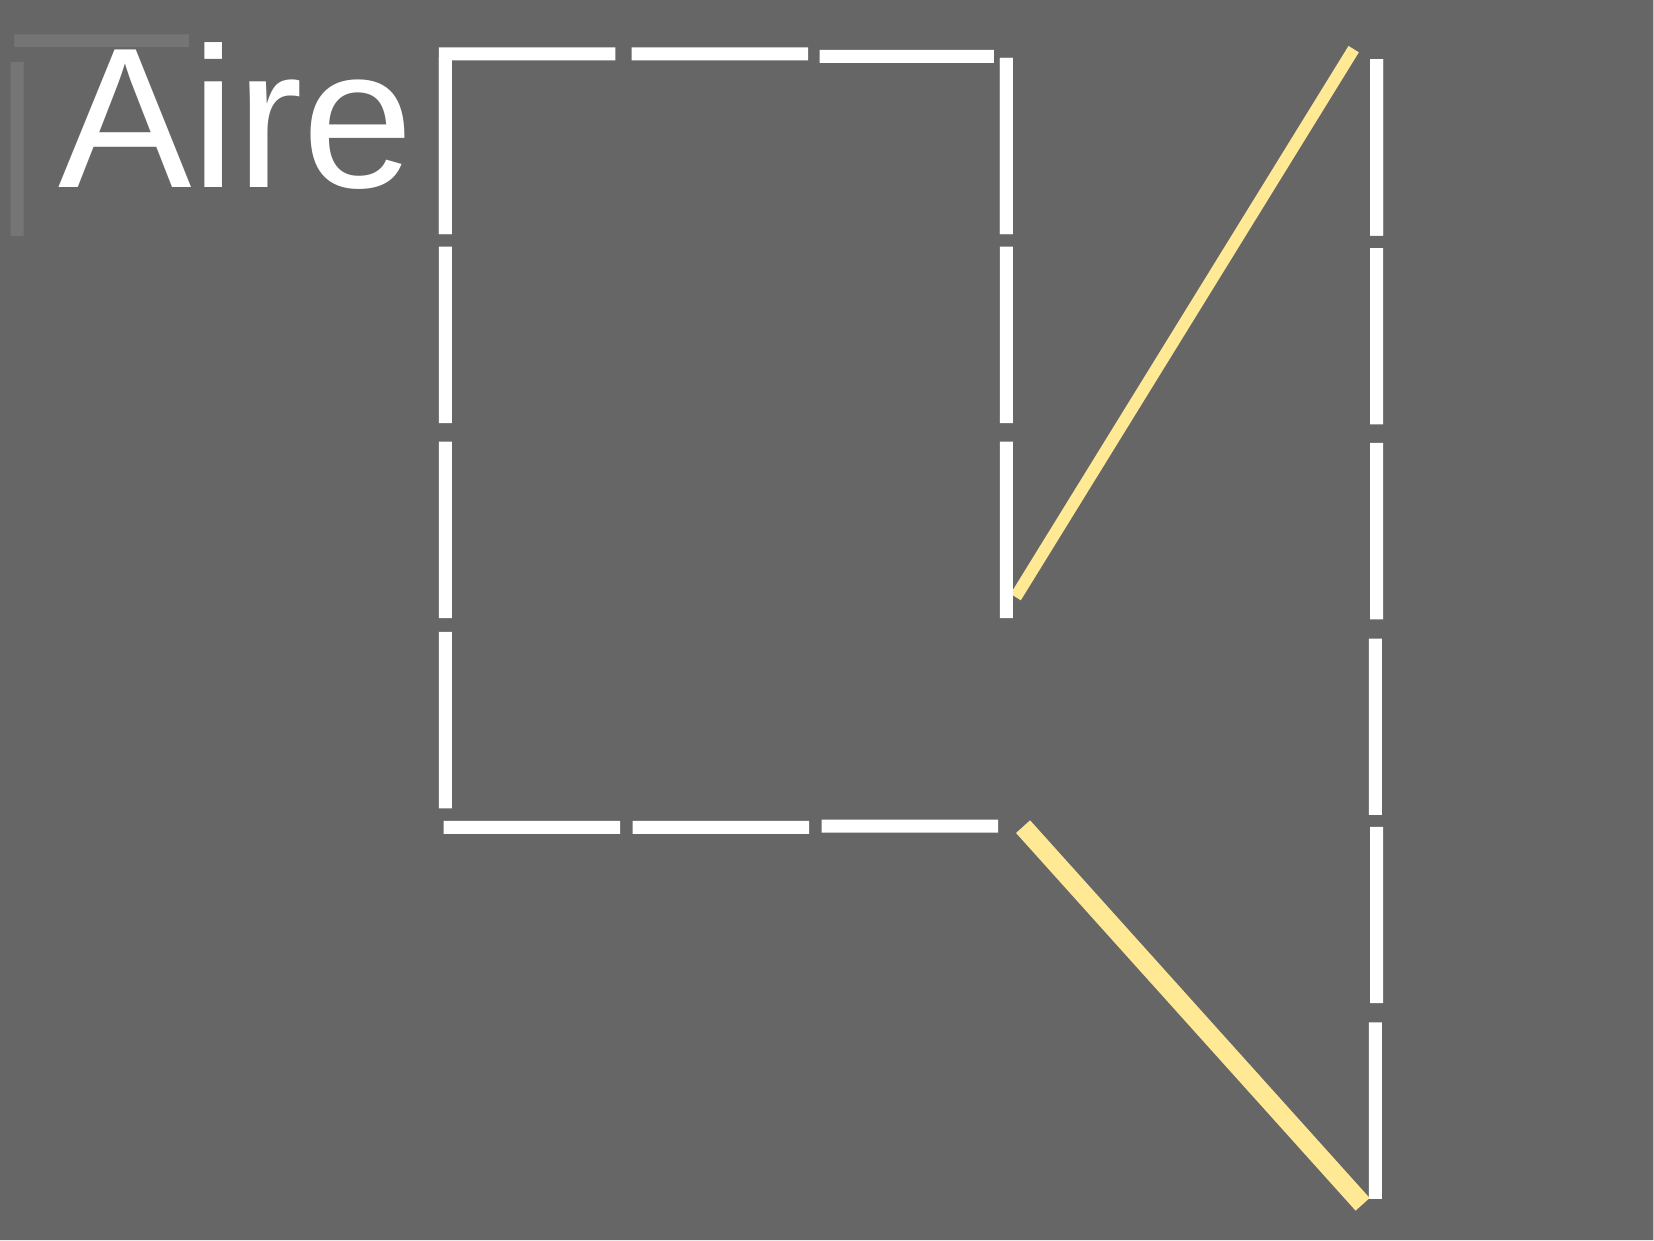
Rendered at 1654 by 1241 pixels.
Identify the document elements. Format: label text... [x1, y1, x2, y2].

title Aire [23, 0, 449, 249]
text_box [0, 0, 1654, 1241]
